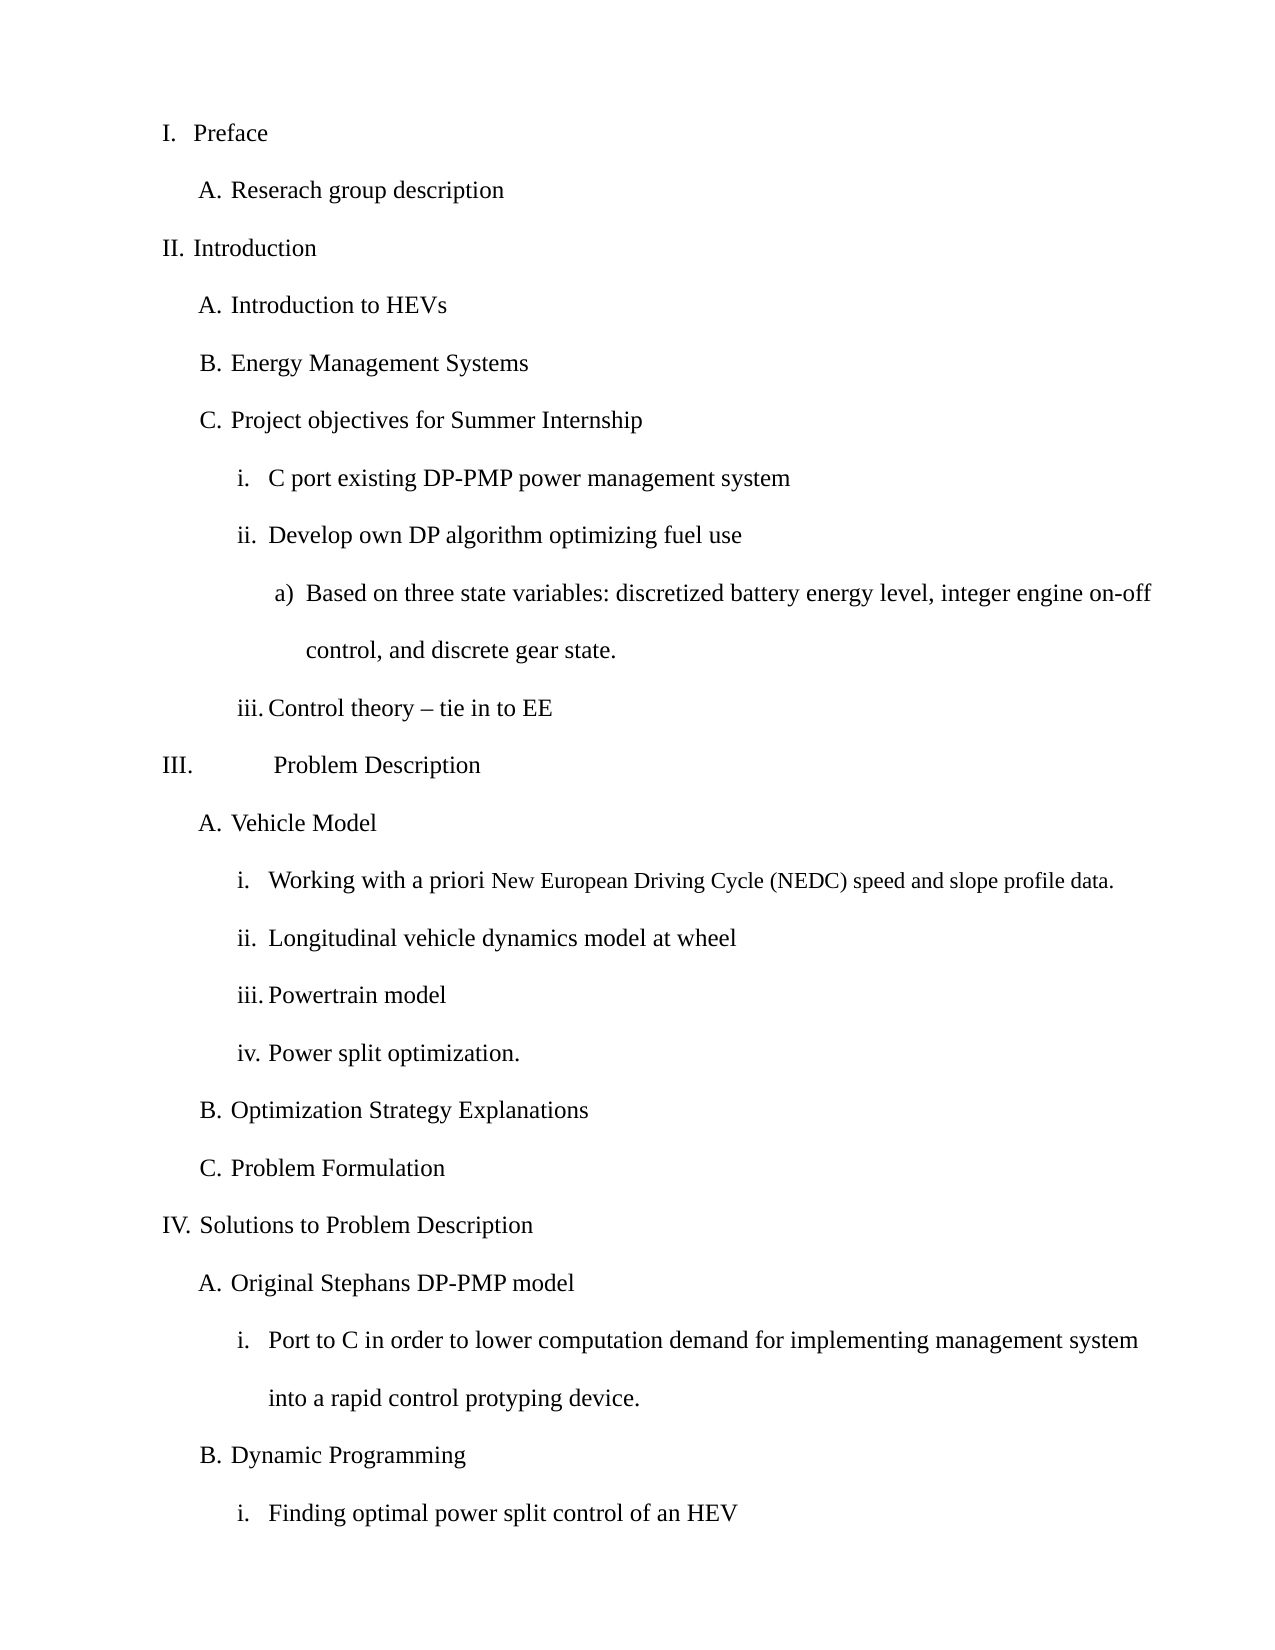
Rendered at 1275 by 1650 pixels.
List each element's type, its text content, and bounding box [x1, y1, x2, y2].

list Dynamic Programming [193, 1441, 1157, 1469]
list Develop own DP algorithm optimizing fuel use [231, 521, 1157, 549]
list Working with a priori New European Driving Cycle (NEDC) speed and slope profile data. [231, 866, 1157, 894]
list Solutions to Problem Description [156, 1211, 1157, 1239]
list Reserach group description [193, 176, 1157, 204]
list Optimization Strategy Explanations [193, 1096, 1157, 1124]
list Control theory – tie in to EE [231, 693, 1157, 722]
list Original Stephans DP-PMP model [193, 1268, 1157, 1297]
list C port existing DP-PMP power management system [231, 463, 1157, 492]
list Port to C in order to lower computation demand for implementing management system into a rapid control protyping device. [231, 1326, 1157, 1412]
list Finding optimal power split control of an HEV [231, 1498, 1157, 1527]
list Problem Description [156, 751, 1157, 779]
list Vehicle Model [193, 808, 1157, 837]
list Preface [156, 118, 1157, 147]
list Longitudinal vehicle dynamics model at wheel [231, 923, 1157, 952]
list Power split optimization. [231, 1038, 1157, 1067]
list Project objectives for Summer Internship [193, 406, 1157, 434]
list Problem Formulation [193, 1153, 1157, 1182]
list Introduction to HEVs [193, 291, 1157, 319]
list Powertrain model [231, 981, 1157, 1009]
list Introduction [156, 233, 1157, 262]
list Based on three state variables: discretized battery energy level, integer engine on-off control, and discrete gear state. [268, 578, 1157, 664]
list Energy Management Systems [193, 348, 1157, 377]
